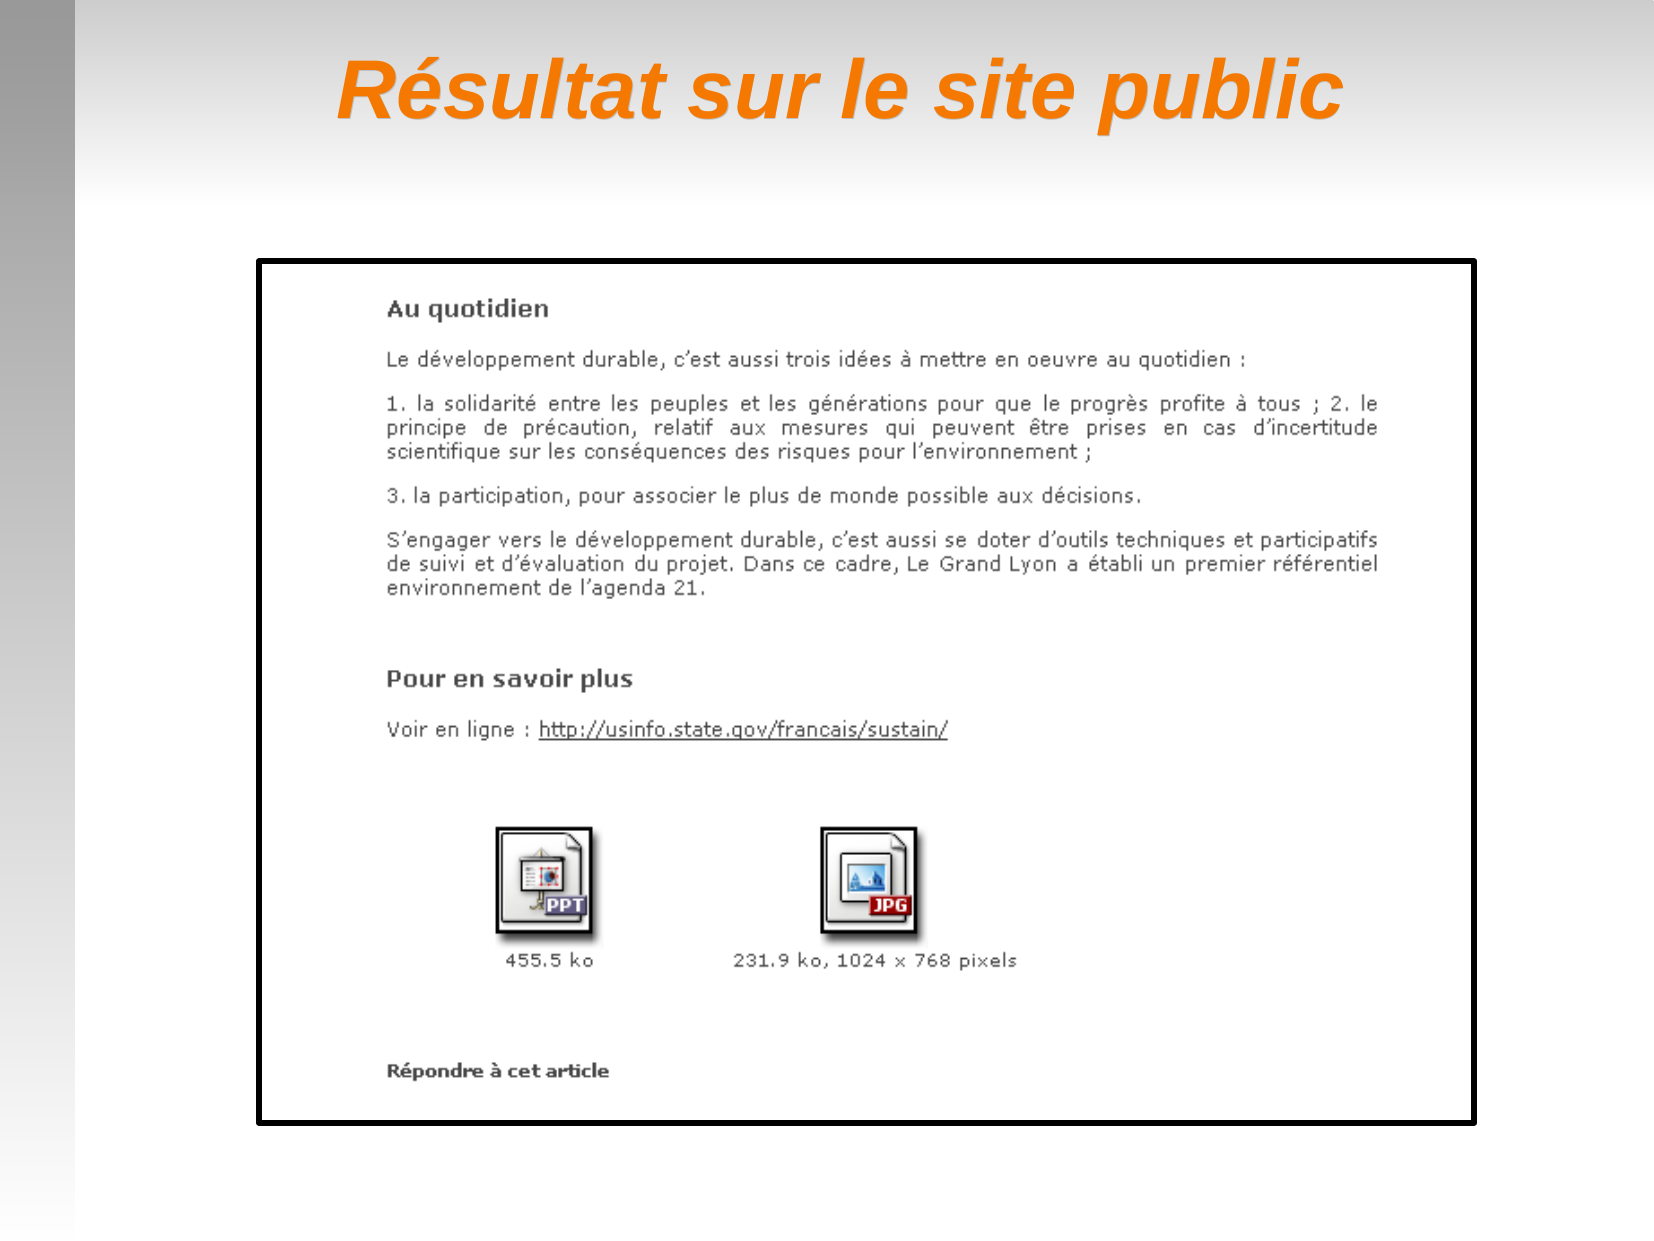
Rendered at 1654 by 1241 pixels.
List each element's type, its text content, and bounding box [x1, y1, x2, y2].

title Résultat sur le site public [135, 0, 1548, 181]
picture [261, 264, 1472, 1120]
